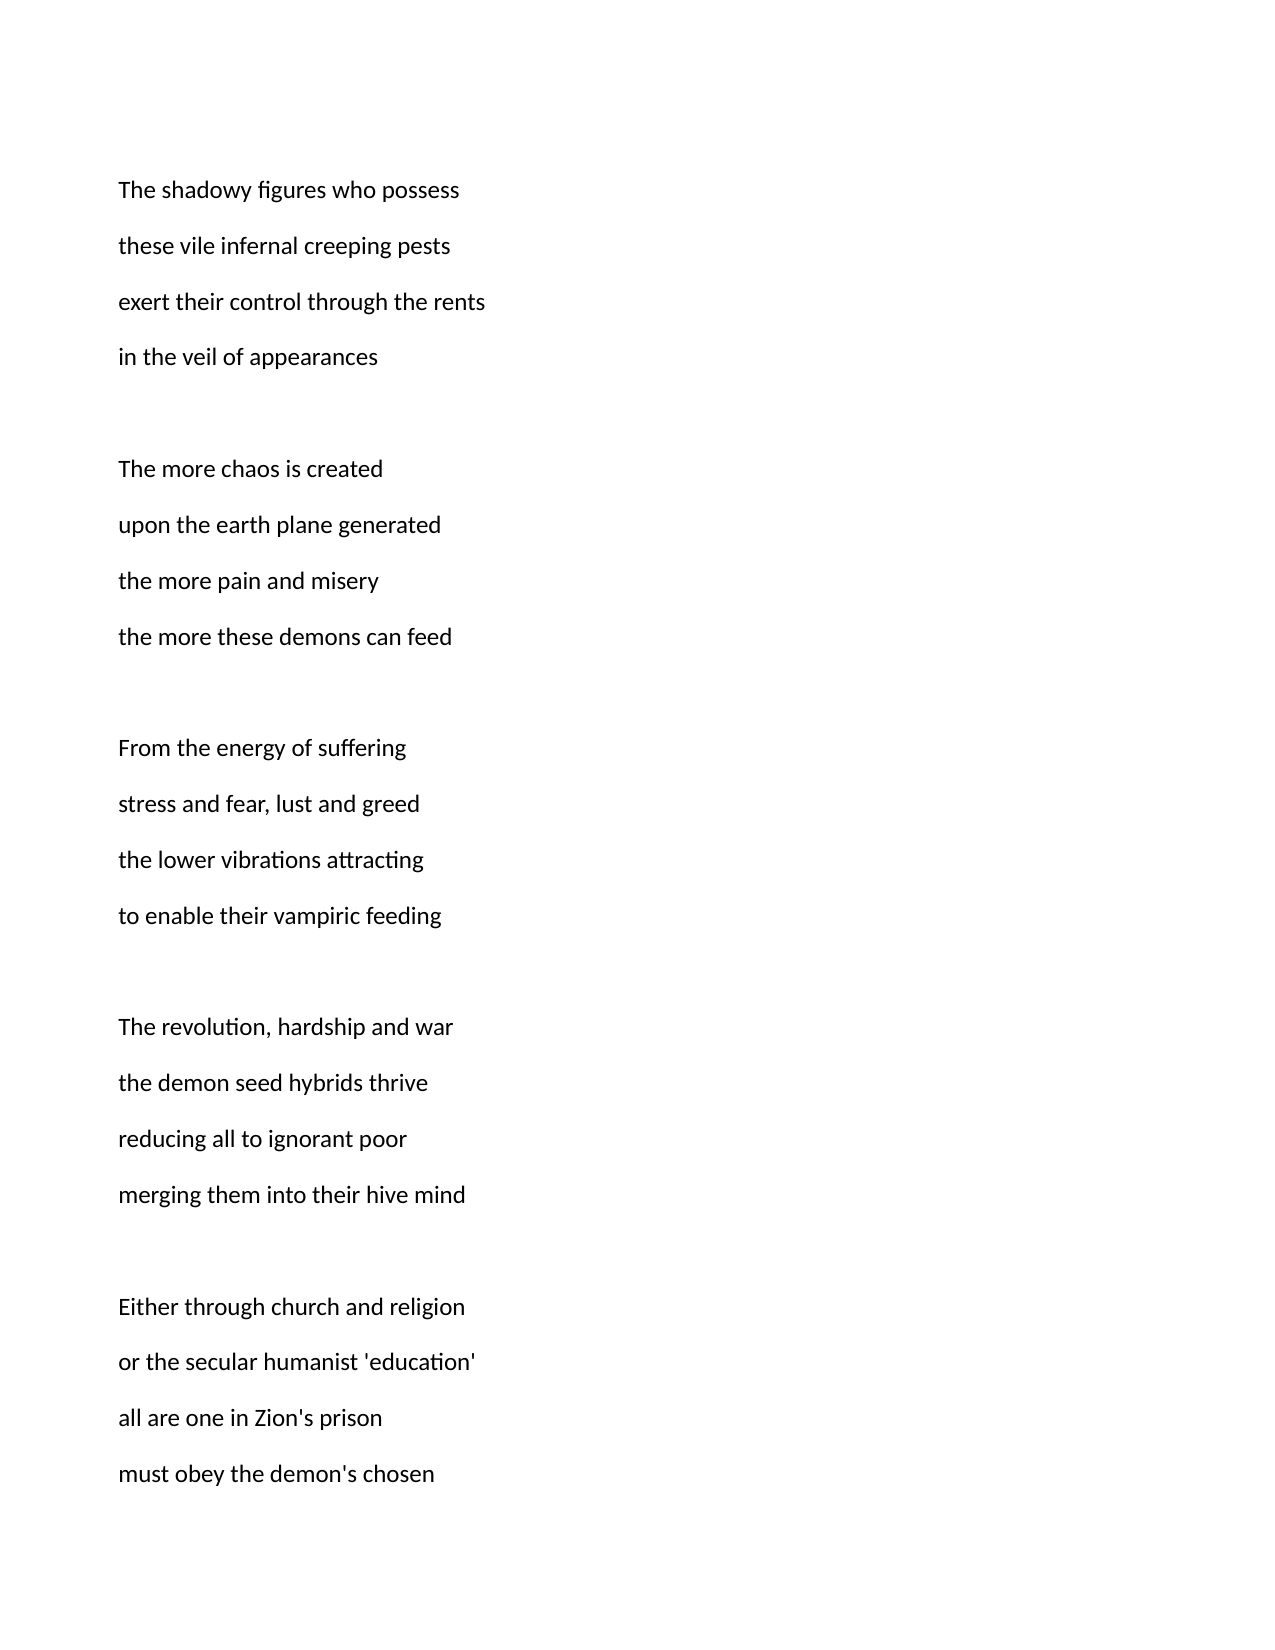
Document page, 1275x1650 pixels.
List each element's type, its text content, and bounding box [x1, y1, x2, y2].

text reducing all to ignorant poor [118, 1123, 1157, 1154]
text or the secular humanist 'education' [118, 1346, 1157, 1377]
text all are one in Zion's prison [118, 1402, 1157, 1433]
text in the veil of appearances [118, 341, 1157, 372]
text The revolution, hardship and war [118, 1011, 1157, 1042]
text must obey the demon's chosen [118, 1458, 1157, 1489]
text merging them into their hive mind [118, 1179, 1157, 1209]
text the more pain and misery [118, 565, 1157, 595]
text upon the earth plane generated [118, 509, 1157, 539]
text stress and fear, lust and greed [118, 788, 1157, 819]
text From the energy of suffering [118, 732, 1157, 763]
text exert their control through the rents [118, 286, 1157, 316]
text Either through church and religion [118, 1291, 1157, 1321]
text the lower vibrations attracting [118, 844, 1157, 874]
text to enable their vampiric feeding [118, 900, 1157, 930]
text these vile infernal creeping pests [118, 230, 1157, 260]
text the more these demons can feed [118, 621, 1157, 651]
text The more chaos is created [118, 453, 1157, 484]
text The shadowy figures who possess [118, 174, 1157, 204]
text the demon seed hybrids thrive [118, 1067, 1157, 1098]
